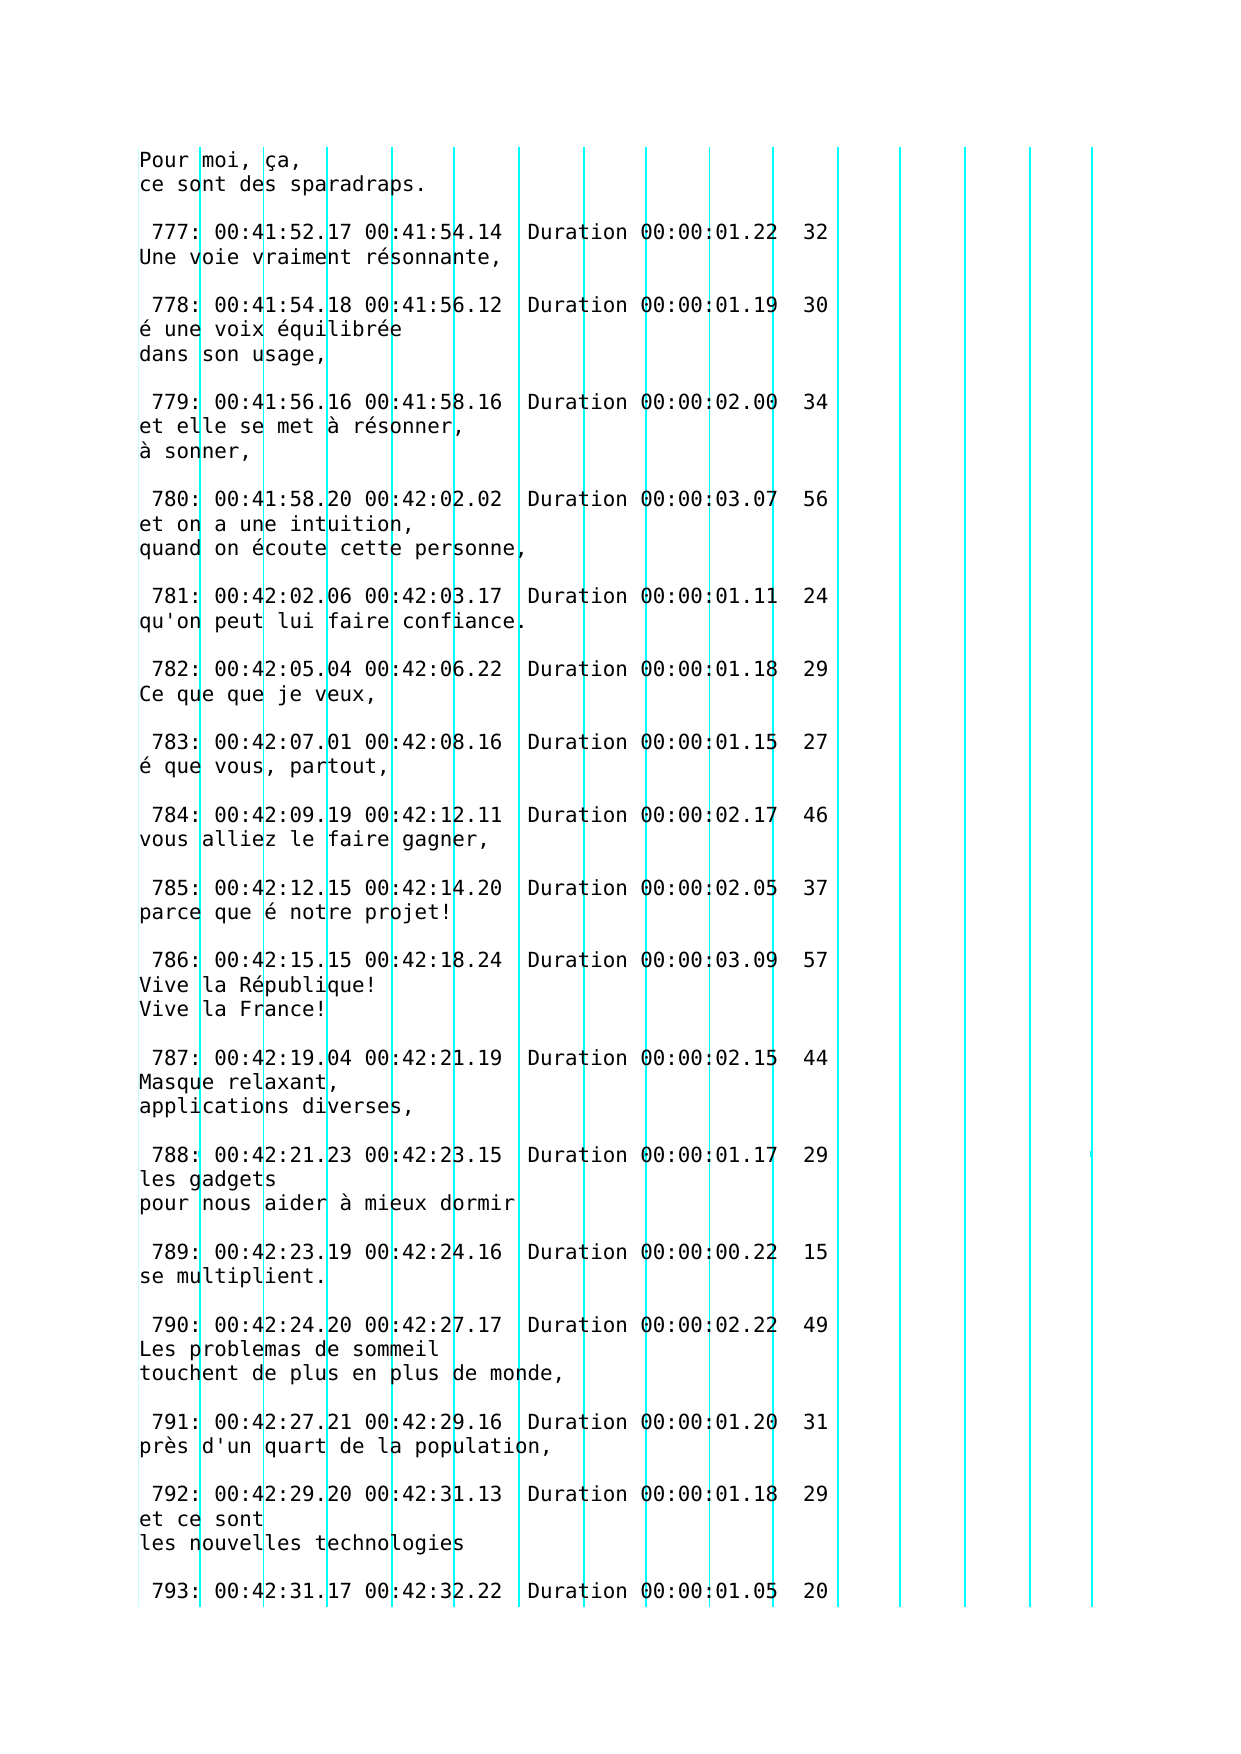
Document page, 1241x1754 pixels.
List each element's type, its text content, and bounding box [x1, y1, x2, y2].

text Une voie vraiment résonnante, [139, 245, 1101, 269]
text Les problemas de sommeil [139, 1337, 1101, 1361]
text 790: 00:42:24.20 00:42:27.17 Duration 00:00:02.22 49 [139, 1313, 1101, 1337]
text 786: 00:42:15.15 00:42:18.24 Duration 00:00:03.09 57 [139, 948, 1101, 973]
text 779: 00:41:56.16 00:41:58.16 Duration 00:00:02.00 34 [139, 390, 1101, 414]
text et on a une intuition, [139, 512, 1101, 536]
text 785: 00:42:12.15 00:42:14.20 Duration 00:00:02.05 37 [139, 876, 1101, 900]
text 777: 00:41:52.17 00:41:54.14 Duration 00:00:01.22 32 [139, 220, 1101, 245]
text 780: 00:41:58.20 00:42:02.02 Duration 00:00:03.07 56 [139, 487, 1101, 512]
text 778: 00:41:54.18 00:41:56.12 Duration 00:00:01.19 30 [139, 293, 1101, 317]
text 784: 00:42:09.19 00:42:12.11 Duration 00:00:02.17 46 [139, 803, 1101, 827]
text les nouvelles technologies [139, 1531, 1101, 1555]
text et ce sont [139, 1507, 1101, 1531]
text se multiplient. [139, 1264, 1101, 1288]
text quand on écoute cette personne, [139, 536, 1101, 560]
text Vive la France! [139, 997, 1101, 1021]
text touchent de plus en plus de monde, [139, 1361, 1101, 1385]
text et elle se met à résonner, [139, 414, 1101, 439]
text 789: 00:42:23.19 00:42:24.16 Duration 00:00:00.22 15 [139, 1240, 1101, 1264]
text 791: 00:42:27.21 00:42:29.16 Duration 00:00:01.20 31 [139, 1410, 1101, 1434]
text 782: 00:42:05.04 00:42:06.22 Duration 00:00:01.18 29 [139, 657, 1101, 682]
text 781: 00:42:02.06 00:42:03.17 Duration 00:00:01.11 24 [139, 584, 1101, 609]
text Ce que que je veux, [139, 682, 1101, 706]
text Pour moi, ça, [139, 148, 1101, 172]
text à sonner, [139, 439, 1101, 463]
text applications diverses, [139, 1094, 1101, 1118]
text é que vous, partout, [139, 754, 1101, 779]
picture [138, 147, 1102, 1607]
text 788: 00:42:21.23 00:42:23.15 Duration 00:00:01.17 29 [139, 1143, 1101, 1167]
text Masque relaxant, [139, 1070, 1101, 1094]
text les gadgets [139, 1167, 1101, 1191]
text 783: 00:42:07.01 00:42:08.16 Duration 00:00:01.15 27 [139, 730, 1101, 754]
text près d'un quart de la population, [139, 1434, 1101, 1458]
text 787: 00:42:19.04 00:42:21.19 Duration 00:00:02.15 44 [139, 1046, 1101, 1070]
text parce que é notre projet! [139, 900, 1101, 924]
text qu'on peut lui faire confiance. [139, 609, 1101, 633]
text dans son usage, [139, 342, 1101, 366]
text Vive la République! [139, 973, 1101, 997]
text vous alliez le faire gagner, [139, 827, 1101, 851]
text 792: 00:42:29.20 00:42:31.13 Duration 00:00:01.18 29 [139, 1482, 1101, 1507]
text pour nous aider à mieux dormir [139, 1191, 1101, 1216]
text ce sont des sparadraps. [139, 172, 1101, 196]
text 793: 00:42:31.17 00:42:32.22 Duration 00:00:01.05 20 [139, 1579, 1101, 1604]
text é une voix équilibrée [139, 317, 1101, 342]
